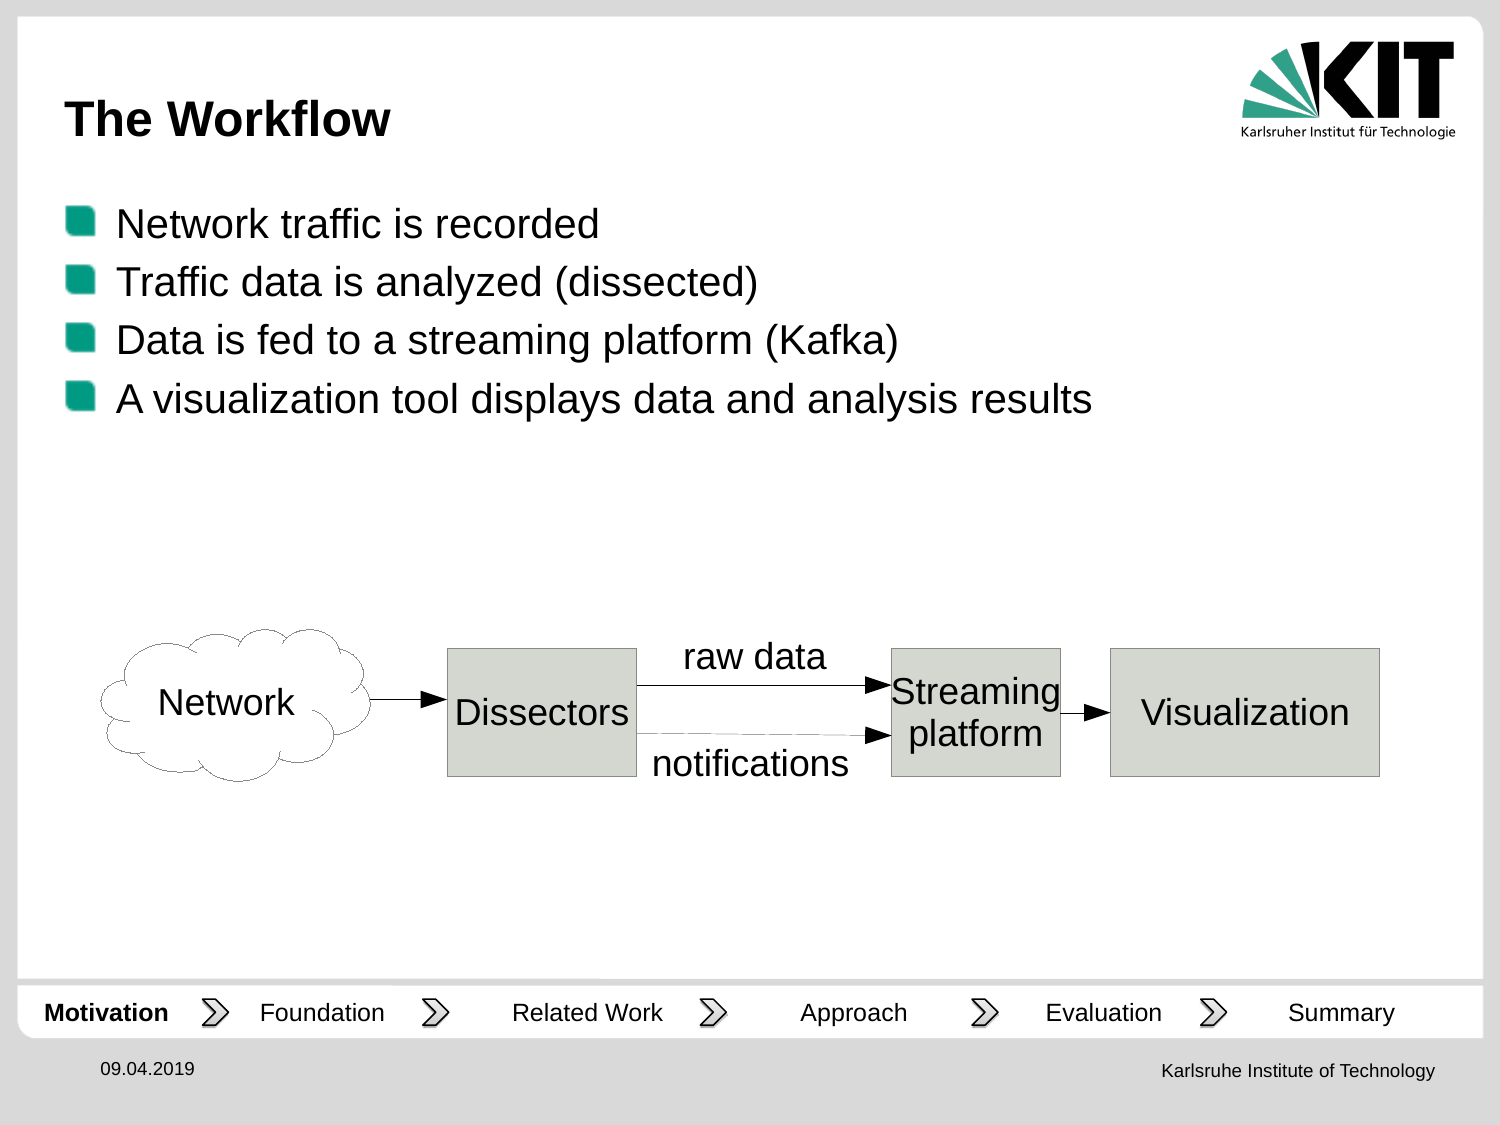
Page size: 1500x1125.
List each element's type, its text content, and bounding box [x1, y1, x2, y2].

text_box Summary [1273, 989, 1483, 1035]
text_box [700, 999, 727, 1026]
list Network traffic is recorded Traffic data is analyzed (dissected) Data is fed to a streaming platform (Kafka) A visualization tool displays data and analysis results [64, 196, 1436, 966]
text_box Related Work [497, 989, 679, 1035]
text_box [971, 999, 998, 1026]
text_box Dissectors [447, 648, 637, 777]
text_box Evaluation [1030, 989, 1178, 1035]
text_box Foundation [244, 989, 401, 1035]
text_box Motivation [29, 989, 187, 1035]
text_box [202, 999, 229, 1026]
text_box [1200, 999, 1227, 1026]
slide_number 09.04.2019 [100, 1057, 272, 1117]
title The Workflow [64, 54, 1198, 147]
text_box Visualization [1110, 648, 1380, 777]
text_box notifications [637, 735, 865, 793]
text_box raw data [668, 628, 842, 686]
text_box [422, 999, 449, 1026]
text_box Network [100, 629, 371, 782]
text_box Approach [785, 989, 923, 1035]
picture [0, 0, 1500, 1125]
text_box Streaming platform [891, 648, 1061, 777]
